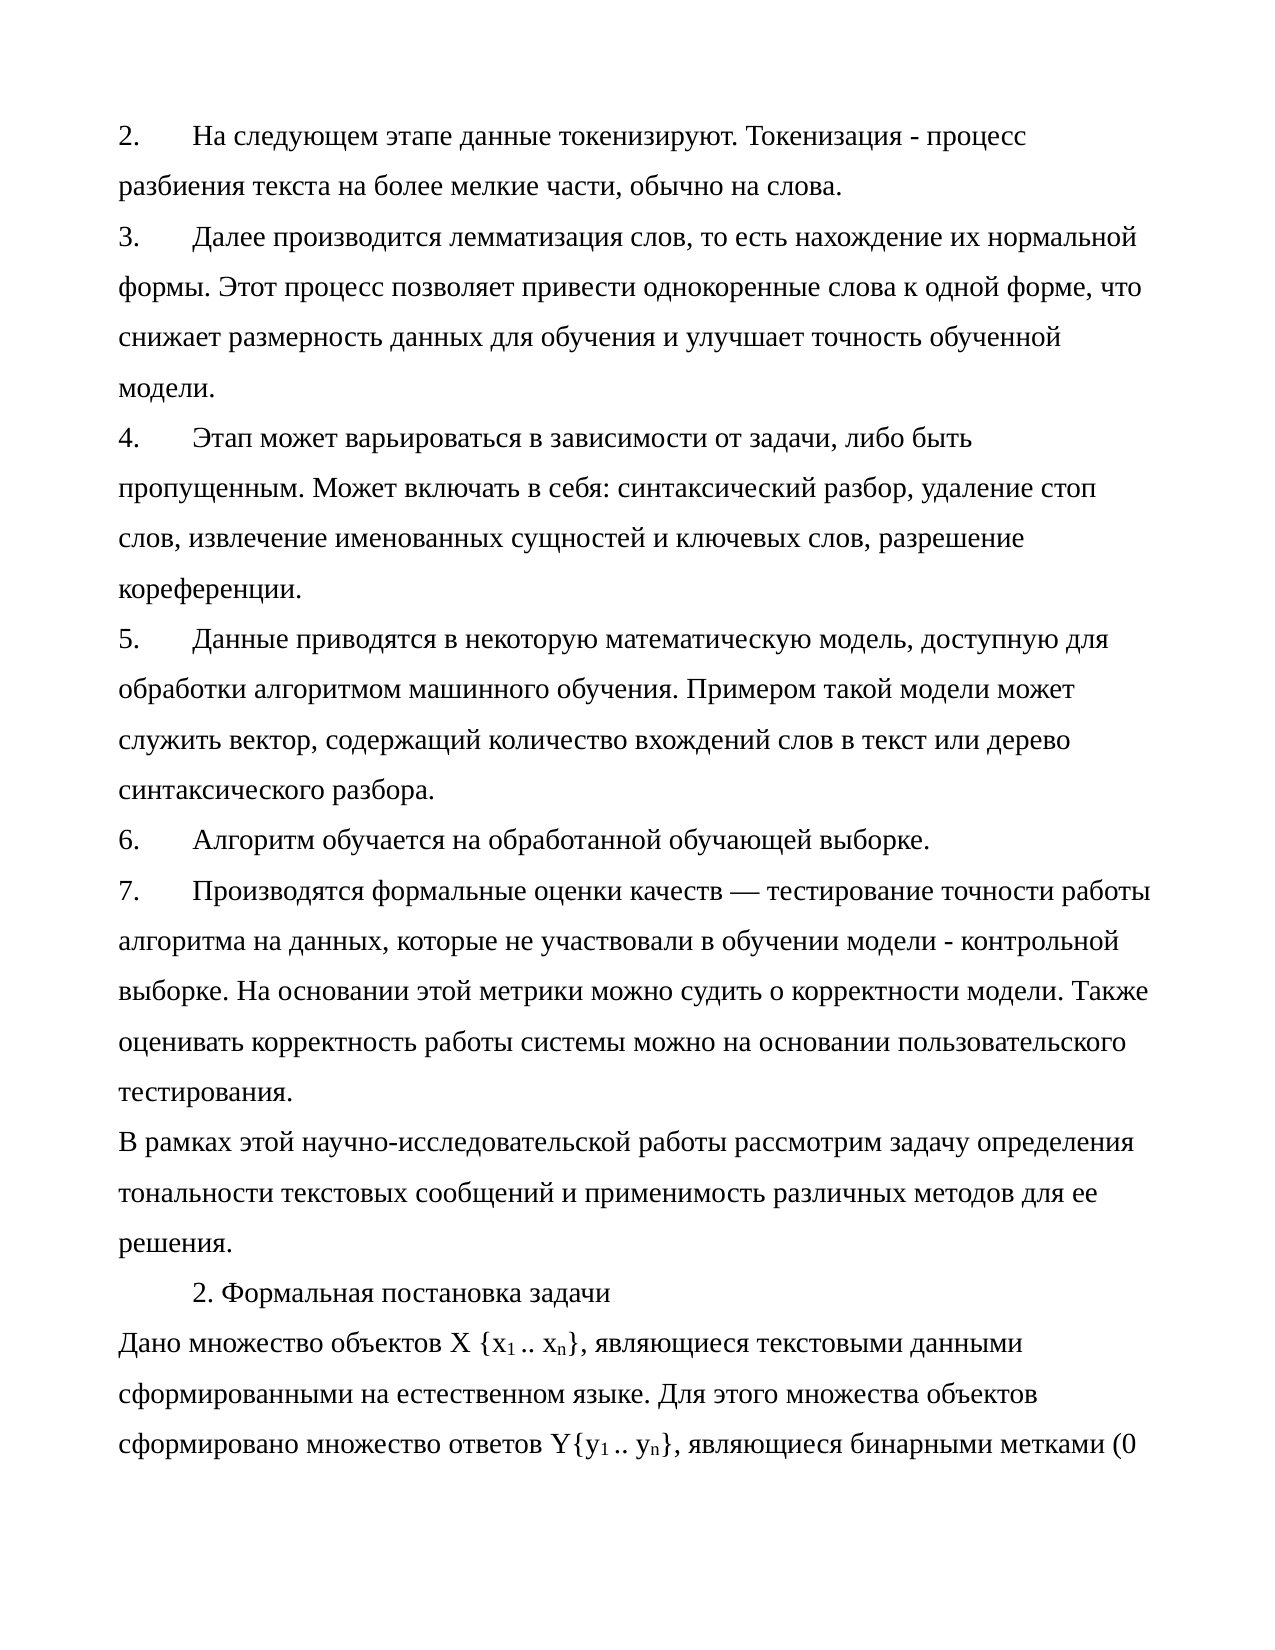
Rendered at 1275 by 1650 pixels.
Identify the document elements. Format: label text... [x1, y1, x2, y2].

text Дано множество объектов X {x1 .. xn}, являющиеся текстовыми данными сформированными на естественном языке. Для этого множества объектов сформировано множество ответов Y{y1 .. yn}, являющиеся бинарными метками (0 [118, 1326, 1157, 1460]
list Производятся формальные оценки качеств — тестирование точности работы алгоритма на данных, которые не участвовали в обучении модели - контрольной выборке. На основании этой метрики можно судить о корректности модели. Также оценивать корректность работы системы можно на основании пользовательского тестирования. [118, 873, 1157, 1108]
text 2. Формальная постановка задачи [192, 1275, 1157, 1309]
text В рамках этой научно-исследовательской работы рассмотрим задачу определения тональности текстовых сообщений и применимость различных методов для ее решения. [118, 1124, 1157, 1258]
list Далее производится лемматизация слов, то есть нахождение их нормальной формы. Этот процесс позволяет привести однокоренные слова к одной форме, что снижает размерность данных для обучения и улучшает точность обученной модели. [118, 219, 1157, 403]
list Данные приводятся в некоторую математическую модель, доступную для обработки алгоритмом машинного обучения. Примером такой модели может служить вектор, содержащий количество вхождений слов в текст или дерево синтаксического разбора. [118, 621, 1157, 806]
list Алгоритм обучается на обработанной обучающей выборке. [118, 822, 1157, 856]
list Этап может варьироваться в зависимости от задачи, либо быть пропущенным. Может включать в себя: синтаксический разбор, удаление стоп слов, извлечение именованных сущностей и ключевых слов, разрешение кореференции. [118, 420, 1157, 604]
list На следующем этапе данные токенизируют. Токенизация - процесс разбиения текста на более мелкие части, обычно на слова. [118, 118, 1157, 202]
